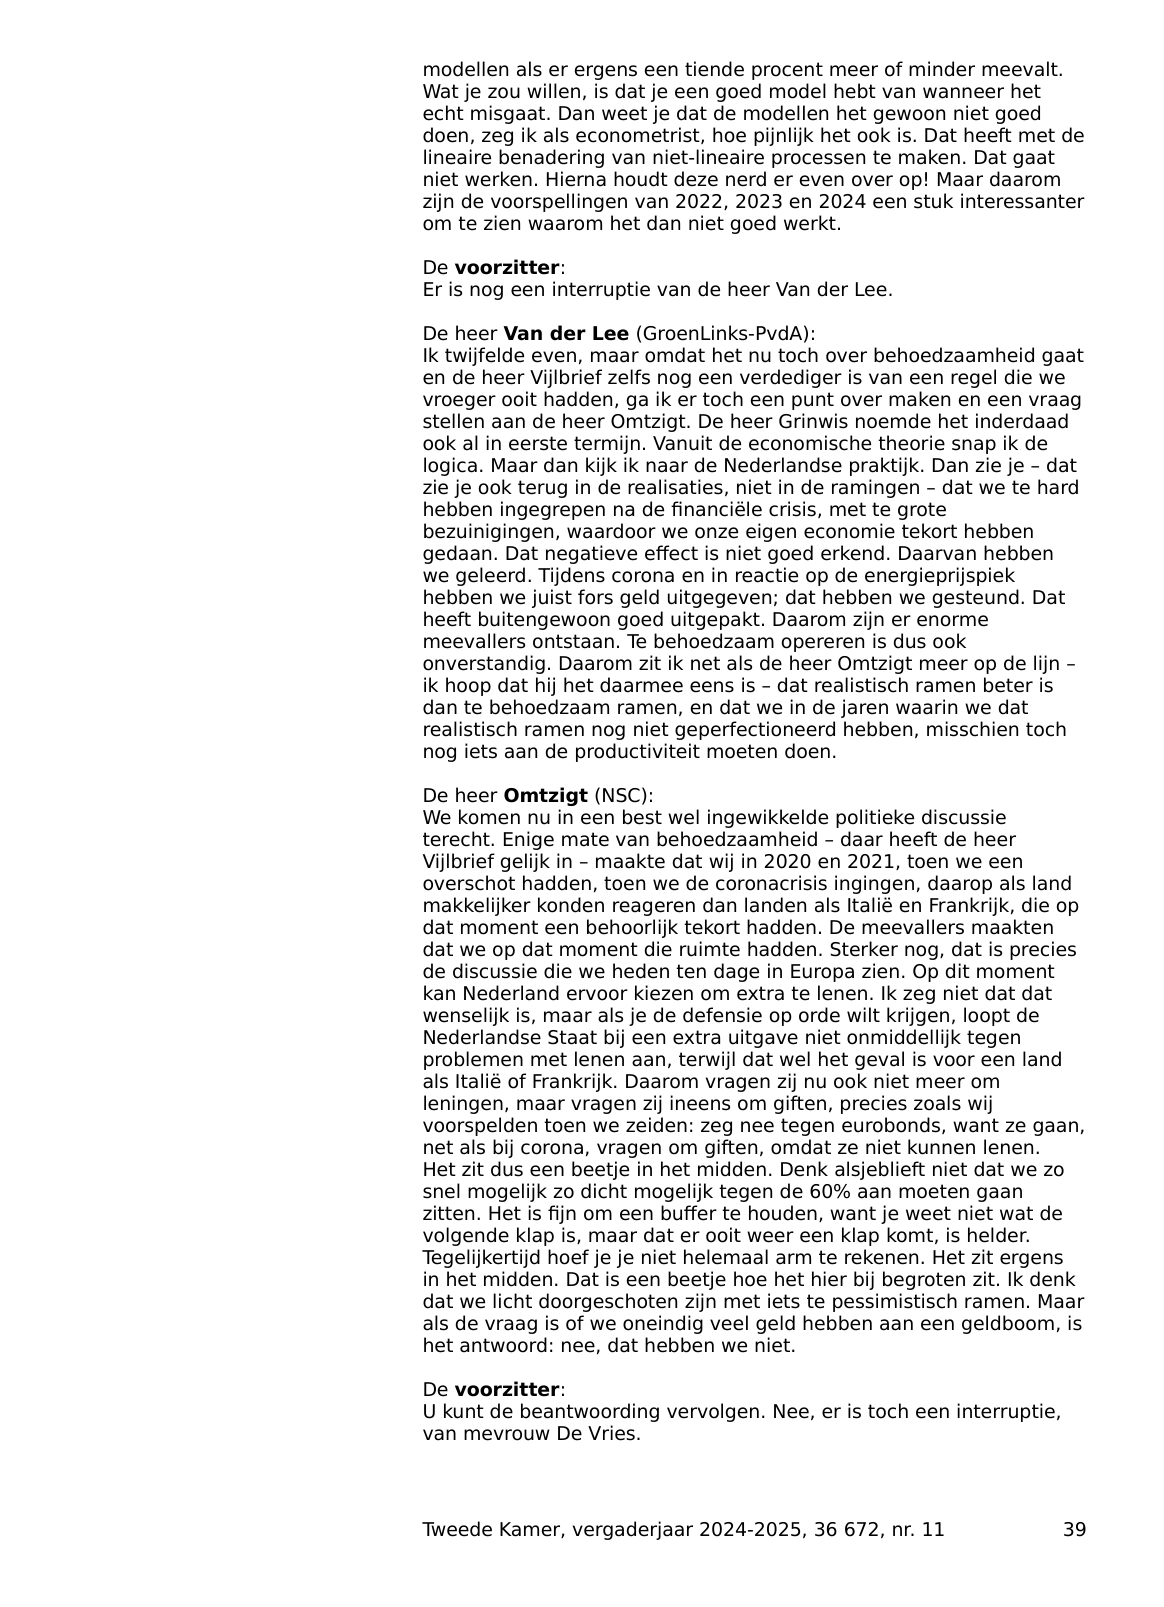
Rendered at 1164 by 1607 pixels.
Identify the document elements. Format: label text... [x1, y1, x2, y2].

text De voorzitter: [422, 257, 1087, 279]
text modellen als er ergens een tiende procent meer of minder meevalt. Wat je zou willen, is dat je een goed model hebt van wanneer het echt misgaat. Dan weet je dat de modellen het gewoon niet goed doen, zeg ik als econometrist, hoe pijnlijk het ook is. Dat heeft met de lineaire benadering van niet-lineaire processen te maken. Dat gaat niet werken. Hierna houdt deze nerd er even over op! Maar daarom zijn de voorspellingen van 2022, 2023 en 2024 een stuk interessanter om te zien waarom het dan niet goed werkt. [422, 59, 1087, 235]
text U kunt de beantwoording vervolgen. Nee, er is toch een interruptie, van mevrouw De Vries. [422, 1401, 1087, 1444]
text De heer Van der Lee (GroenLinks-PvdA): [422, 323, 1087, 345]
text De voorzitter: [422, 1379, 1087, 1401]
text Het zit dus een beetje in het midden. Denk alsjeblieft niet dat we zo snel mogelijk zo dicht mogelijk tegen de 60% aan moeten gaan zitten. Het is fijn om een buffer te houden, want je weet niet wat de volgende klap is, maar dat er ooit weer een klap komt, is helder. Tegelijkertijd hoef je je niet helemaal arm te rekenen. Het zit ergens in het midden. Dat is een beetje hoe het hier bij begroten zit. Ik denk dat we licht doorgeschoten zijn met iets te pessimistisch ramen. Maar als de vraag is of we oneindig veel geld hebben aan een geldboom, is het antwoord: nee, dat hebben we niet. [422, 1159, 1087, 1356]
text De heer Omtzigt (NSC): [422, 785, 1087, 807]
text Er is nog een interruptie van de heer Van der Lee. [422, 279, 1087, 301]
text Ik twijfelde even, maar omdat het nu toch over behoedzaamheid gaat en de heer Vijlbrief zelfs nog een verdediger is van een regel die we vroeger ooit hadden, ga ik er toch een punt over maken en een vraag stellen aan de heer Omtzigt. De heer Grinwis noemde het inderdaad ook al in eerste termijn. Vanuit de economische theorie snap ik de logica. Maar dan kijk ik naar de Nederlandse praktijk. Dan zie je – dat zie je ook terug in de realisaties, niet in de ramingen – dat we te hard hebben ingegrepen na de financiële crisis, met te grote bezuinigingen, waardoor we onze eigen economie tekort hebben gedaan. Dat negatieve effect is niet goed erkend. Daarvan hebben we geleerd. Tijdens corona en in reactie op de energieprijspiek hebben we juist fors geld uitgegeven; dat hebben we gesteund. Dat heeft buitengewoon goed uitgepakt. Daarom zijn er enorme meevallers ontstaan. Te behoedzaam opereren is dus ook onverstandig. Daarom zit ik net als de heer Omtzigt meer op de lijn – ik hoop dat hij het daarmee eens is – dat realistisch ramen beter is dan te behoedzaam ramen, en dat we in de jaren waarin we dat realistisch ramen nog niet geperfectioneerd hebben, misschien toch nog iets aan de productiviteit moeten doen. [422, 345, 1087, 763]
text We komen nu in een best wel ingewikkelde politieke discussie terecht. Enige mate van behoedzaamheid – daar heeft de heer Vijlbrief gelijk in – maakte dat wij in 2020 en 2021, toen we een overschot hadden, toen we de coronacrisis ingingen, daarop als land makkelijker konden reageren dan landen als Italië en Frankrijk, die op dat moment een behoorlijk tekort hadden. De meevallers maakten dat we op dat moment die ruimte hadden. Sterker nog, dat is precies de discussie die we heden ten dage in Europa zien. Op dit moment kan Nederland ervoor kiezen om extra te lenen. Ik zeg niet dat dat wenselijk is, maar als je de defensie op orde wilt krijgen, loopt de Nederlandse Staat bij een extra uitgave niet onmiddellijk tegen problemen met lenen aan, terwijl dat wel het geval is voor een land als Italië of Frankrijk. Daarom vragen zij nu ook niet meer om leningen, maar vragen zij ineens om giften, precies zoals wij voorspelden toen we zeiden: zeg nee tegen eurobonds, want ze gaan, net als bij corona, vragen om giften, omdat ze niet kunnen lenen. [422, 807, 1087, 1159]
